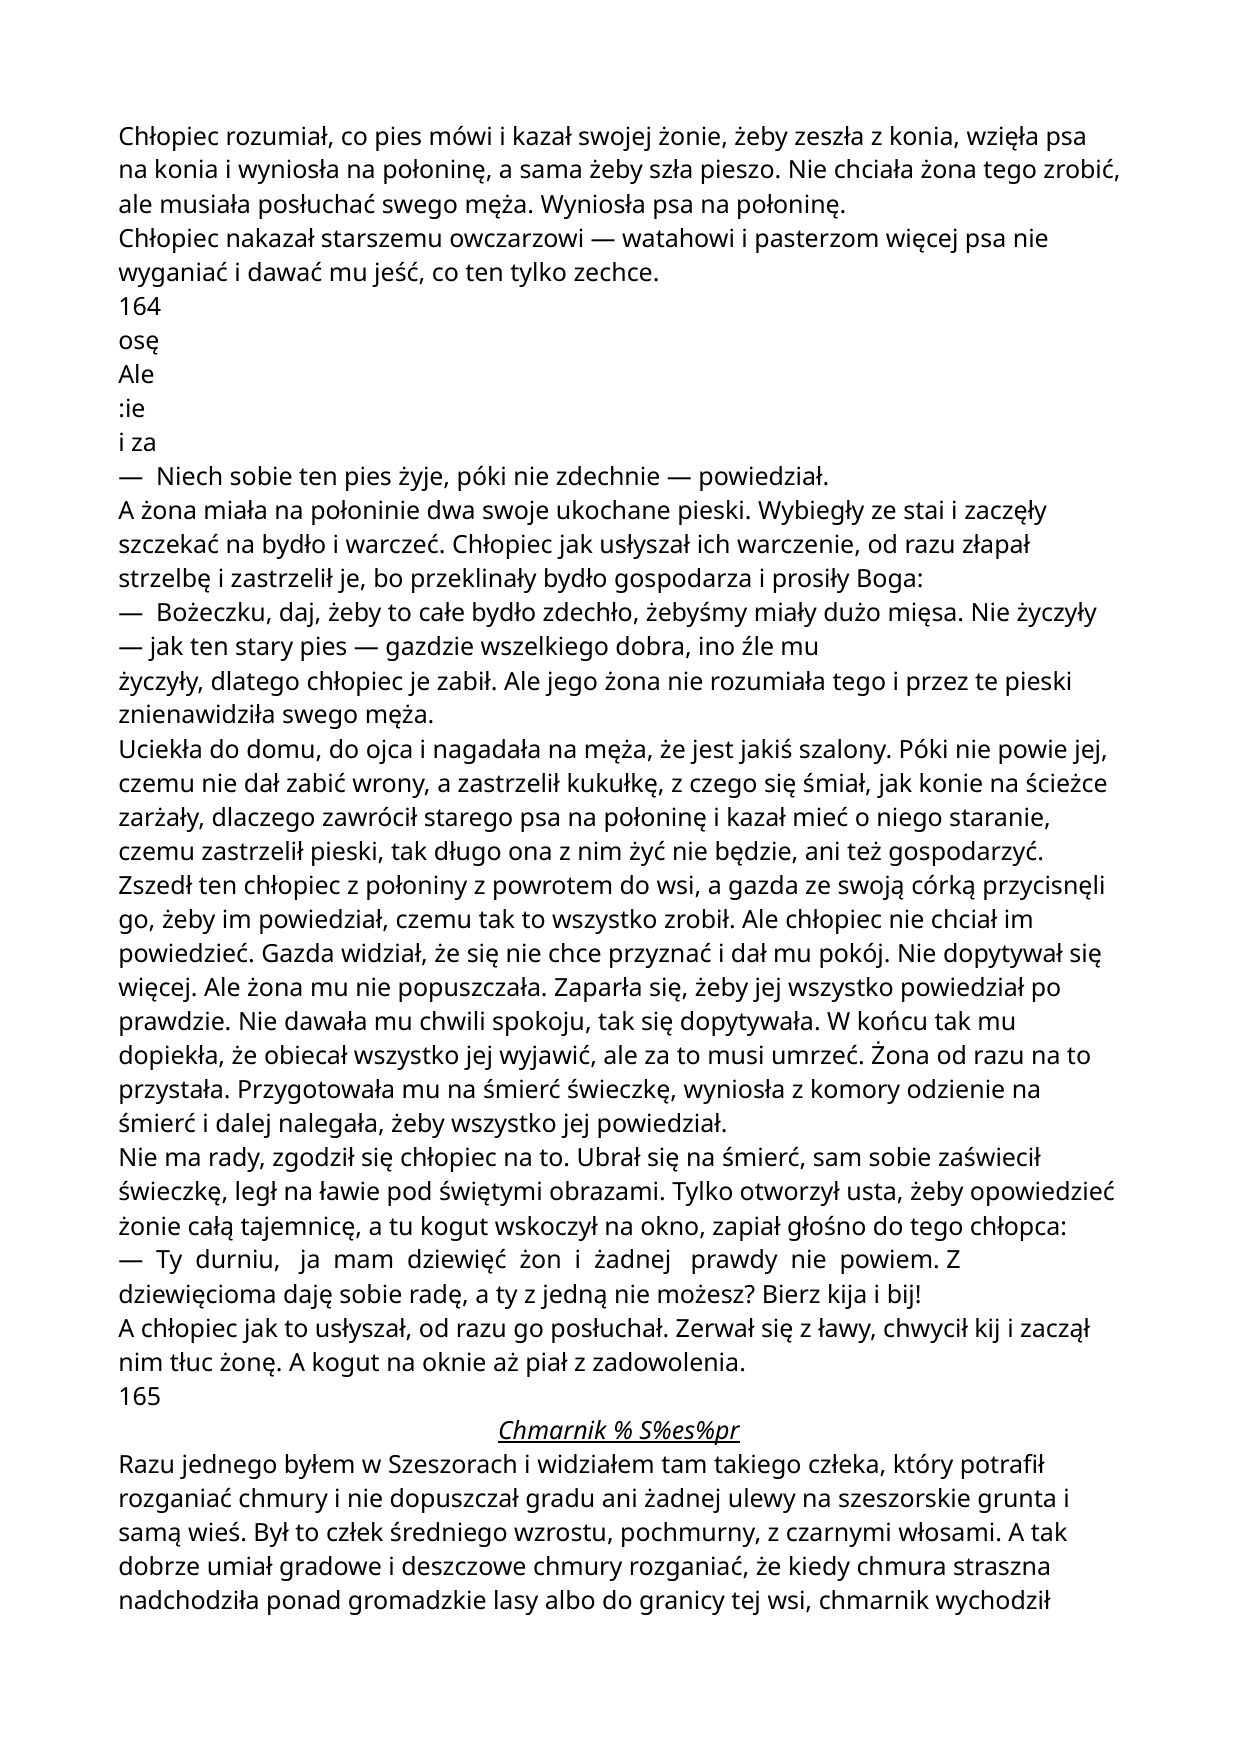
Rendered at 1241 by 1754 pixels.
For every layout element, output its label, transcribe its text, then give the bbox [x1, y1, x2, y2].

text Chłopiec nakazał starszemu owczarzowi — watahowi i pasterzom więcej psa nie wyganiać i dawać mu jeść, co ten tylko zechce. [118, 220, 1122, 288]
text i za [118, 425, 1122, 459]
text A żona miała na połoninie dwa swoje ukochane pieski. Wybiegły ze stai i zaczęły szczekać na bydło i warczeć. Chłopiec jak usłyszał ich warczenie, od razu złapał strzelbę i zastrzelił je, bo przeklinały bydło gospodarza i prosiły Boga: [118, 493, 1122, 595]
text Chmarnik % S%es%pr [118, 1412, 1122, 1447]
text Zszedł ten chłopiec z połoniny z powrotem do wsi, a gazda ze swoją córką przycisnęli go, żeby im powiedział, czemu tak to wszystko zrobił. Ale chłopiec nie chciał im powiedzieć. Gazda widział, że się nie chce przyznać i dał mu pokój. Nie dopytywał się więcej. Ale żona mu nie popuszczała. Zaparła się, żeby jej wszystko powiedział po prawdzie. Nie dawała mu chwili spokoju, tak się dopytywała. W końcu tak mu dopiekła, że obiecał wszystko jej wyjawić, ale za to musi umrzeć. Żona od razu na to przystała. Przygotowała mu na śmierć świeczkę, wyniosła z komory odzienie na śmierć i dalej nalegała, żeby wszystko jej powiedział. [118, 867, 1122, 1140]
text — Bożeczku, daj, żeby to całe bydło zdechło, żebyśmy miały dużo mięsa. Nie życzyły — jak ten stary pies — gazdzie wszelkiego dobra, ino źle mu [118, 595, 1122, 663]
text Chłopiec rozumiał, co pies mówi i kazał swojej żonie, żeby zeszła z konia, wzięła psa na konia i wyniosła na połoninę, a sama żeby szła pieszo. Nie chciała żona tego zrobić, ale musiała posłuchać swego męża. Wyniosła psa na połoninę. [118, 118, 1122, 220]
text osę [118, 322, 1122, 357]
text :ie [118, 391, 1122, 425]
text Razu jednego byłem w Szeszorach i widziałem tam takiego człeka, który potrafił rozganiać chmury i nie dopuszczał gradu ani żadnej ulewy na szeszorskie grunta i samą wieś. Był to człek średniego wzrostu, pochmurny, z czarnymi włosami. A tak dobrze umiał gradowe i deszczowe chmury rozganiać, że kiedy chmura straszna nadchodziła ponad gromadzkie lasy albo do granicy tej wsi, chmarnik wychodził [118, 1447, 1122, 1617]
text A chłopiec jak to usłyszał, od razu go posłuchał. Zerwał się z ławy, chwycił kij i zaczął nim tłuc żonę. A kogut na oknie aż piał z zadowolenia. [118, 1310, 1122, 1378]
text Nie ma rady, zgodził się chłopiec na to. Ubrał się na śmierć, sam sobie zaświecił świeczkę, legł na ławie pod świętymi obrazami. Tylko otworzył usta, żeby opowiedzieć żonie całą tajemnicę, a tu kogut wskoczył na okno, zapiał głośno do tego chłopca: [118, 1140, 1122, 1242]
text 164 [118, 288, 1122, 322]
text życzyły, dlatego chłopiec je zabił. Ale jego żona nie rozumiała tego i przez te pieski znienawidziła swego męża. [118, 663, 1122, 731]
text 165 [118, 1378, 1122, 1412]
text — Niech sobie ten pies żyje, póki nie zdechnie — powiedział. [118, 459, 1122, 493]
text Ale [118, 357, 1122, 391]
text Uciekła do domu, do ojca i nagadała na męża, że jest jakiś szalony. Póki nie powie jej, czemu nie dał zabić wrony, a zastrzelił kukułkę, z czego się śmiał, jak konie na ścieżce zarżały, dlaczego zawrócił starego psa na połoninę i kazał mieć o niego staranie, czemu zastrzelił pieski, tak długo ona z nim żyć nie będzie, ani też gospodarzyć. [118, 731, 1122, 867]
text — Ty durniu, ja mam dziewięć żon i żadnej prawdy nie powiem. Z dziewięcioma daję sobie radę, a ty z jedną nie możesz? Bierz kija i bij! [118, 1242, 1122, 1310]
